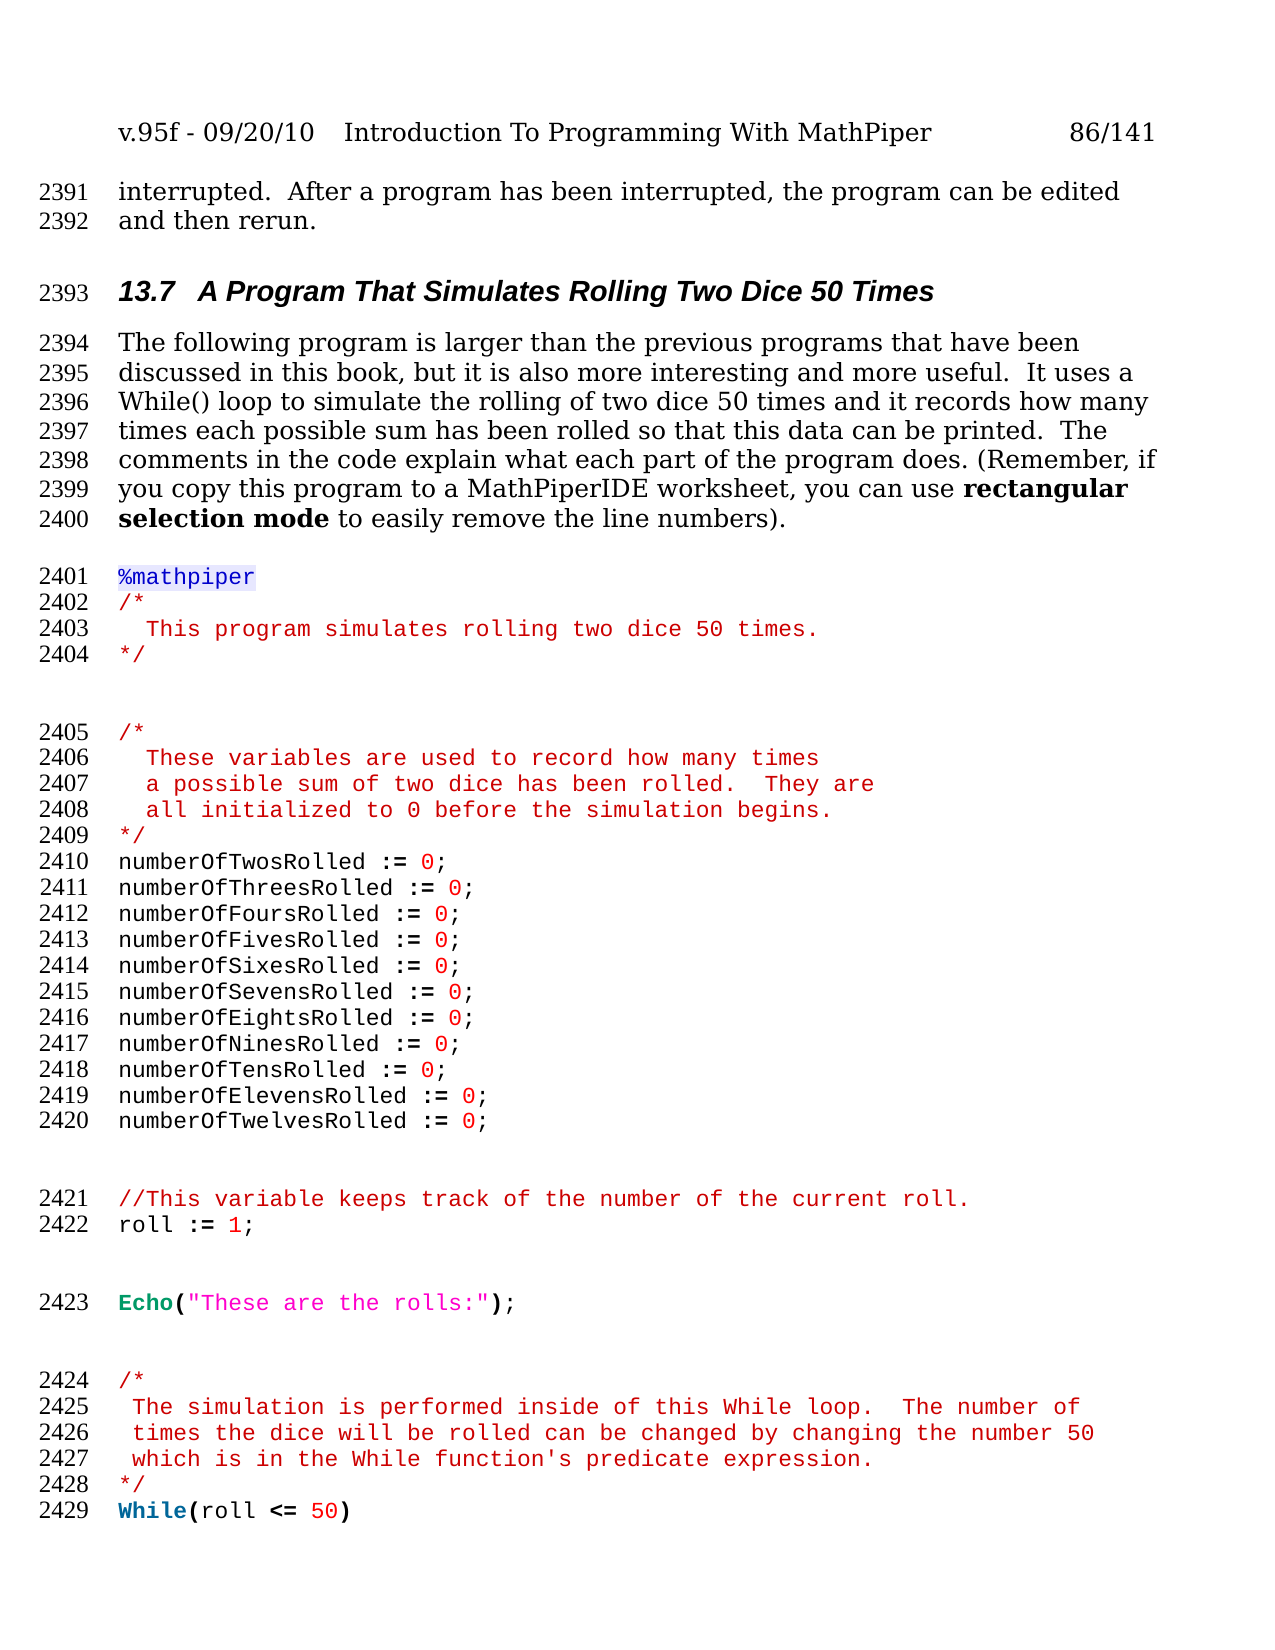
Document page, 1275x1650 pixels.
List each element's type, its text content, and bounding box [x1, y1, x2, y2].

text /* [118, 591, 1157, 617]
text */ [118, 824, 1157, 851]
text %mathpiper [118, 565, 1157, 591]
text The simulation is performed inside of this While loop. The number of [118, 1395, 1157, 1421]
text /* [118, 1369, 1157, 1395]
text numberOfThreesRolled := 0; [118, 876, 1157, 902]
text numberOfTensRolled := 0; [118, 1058, 1157, 1084]
text While(roll <= 50) [118, 1499, 1157, 1525]
text Echo("These are the rolls:"); [118, 1291, 1157, 1317]
text a possible sum of two dice has been rolled. They are [118, 773, 1157, 799]
text numberOfSixesRolled := 0; [118, 954, 1157, 980]
subtitle A Program That Simulates Rolling Two Dice 50 Times [118, 274, 1157, 308]
text interrupted. After a program has been interrupted, the program can be edited and then rerun. [118, 177, 1157, 235]
text numberOfFoursRolled := 0; [118, 902, 1157, 928]
text These variables are used to record how many times [118, 747, 1157, 773]
text numberOfFivesRolled := 0; [118, 928, 1157, 954]
text numberOfEightsRolled := 0; [118, 1006, 1157, 1032]
text which is in the While function's predicate expression. [118, 1447, 1157, 1473]
text The following program is larger than the previous programs that have been discussed in this book, but it is also more interesting and more useful. It uses a While() loop to simulate the rolling of two dice 50 times and it records how many times each possible sum has been rolled so that this data can be printed. The comments in the code explain what each part of the program does. (Remember, if you copy this program to a MathPiperIDE worksheet, you can use rectangular selection mode to easily remove the line numbers). [118, 329, 1157, 533]
text numberOfTwelvesRolled := 0; [118, 1110, 1157, 1136]
text This program simulates rolling two dice 50 times. [118, 617, 1157, 643]
text numberOfNinesRolled := 0; [118, 1032, 1157, 1058]
text numberOfSevensRolled := 0; [118, 980, 1157, 1006]
text all initialized to 0 before the simulation begins. [118, 799, 1157, 824]
text numberOfTwosRolled := 0; [118, 851, 1157, 876]
text roll := 1; [118, 1214, 1157, 1239]
text /* [118, 721, 1157, 747]
text times the dice will be rolled can be changed by changing the number 50 [118, 1421, 1157, 1447]
text */ [118, 1473, 1157, 1499]
text numberOfElevensRolled := 0; [118, 1084, 1157, 1110]
text */ [118, 643, 1157, 669]
text //This variable keeps track of the number of the current roll. [118, 1188, 1157, 1214]
